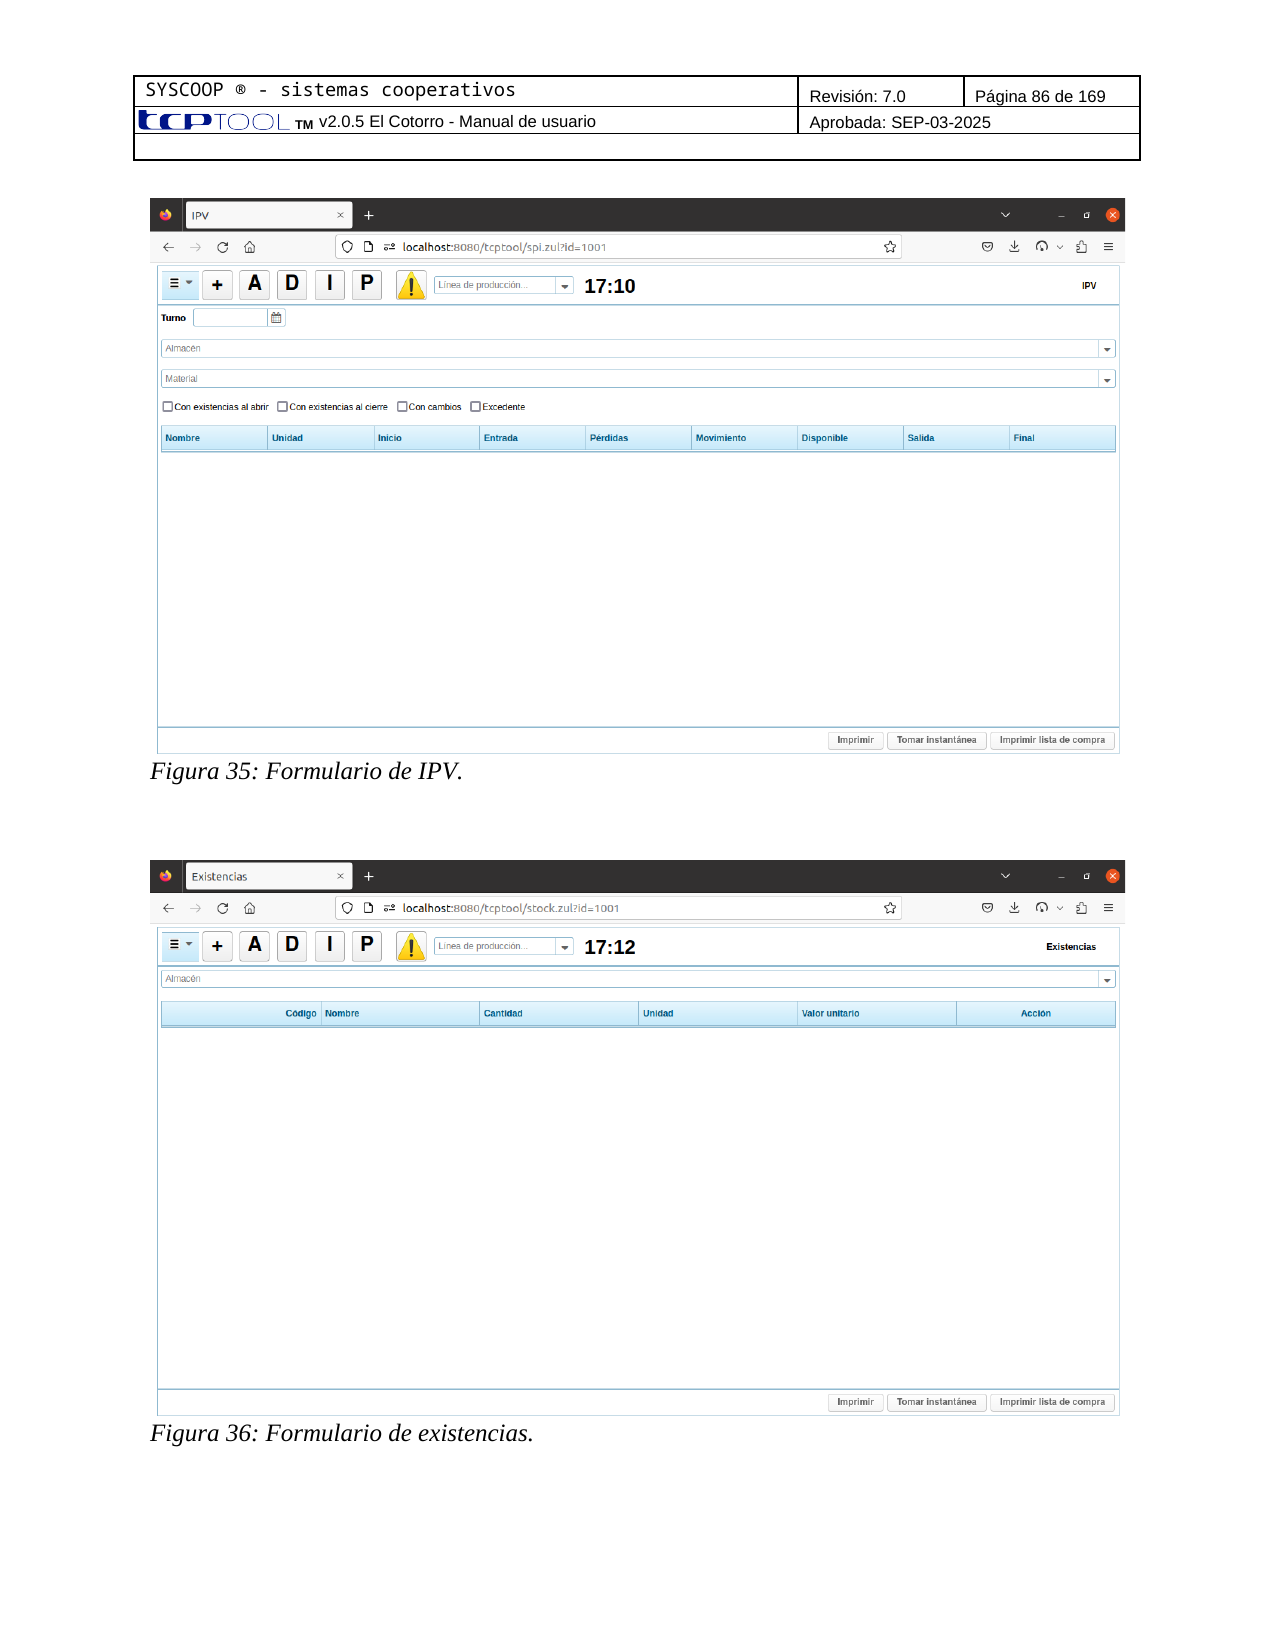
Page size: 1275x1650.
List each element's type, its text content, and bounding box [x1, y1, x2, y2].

picture [150, 198, 1125, 757]
picture [150, 860, 1125, 1419]
picture [138, 110, 290, 130]
text Figura 36: Formulario de existencias. [150, 1419, 1125, 1447]
text Figura 35: Formulario de IPV. [150, 757, 1125, 785]
